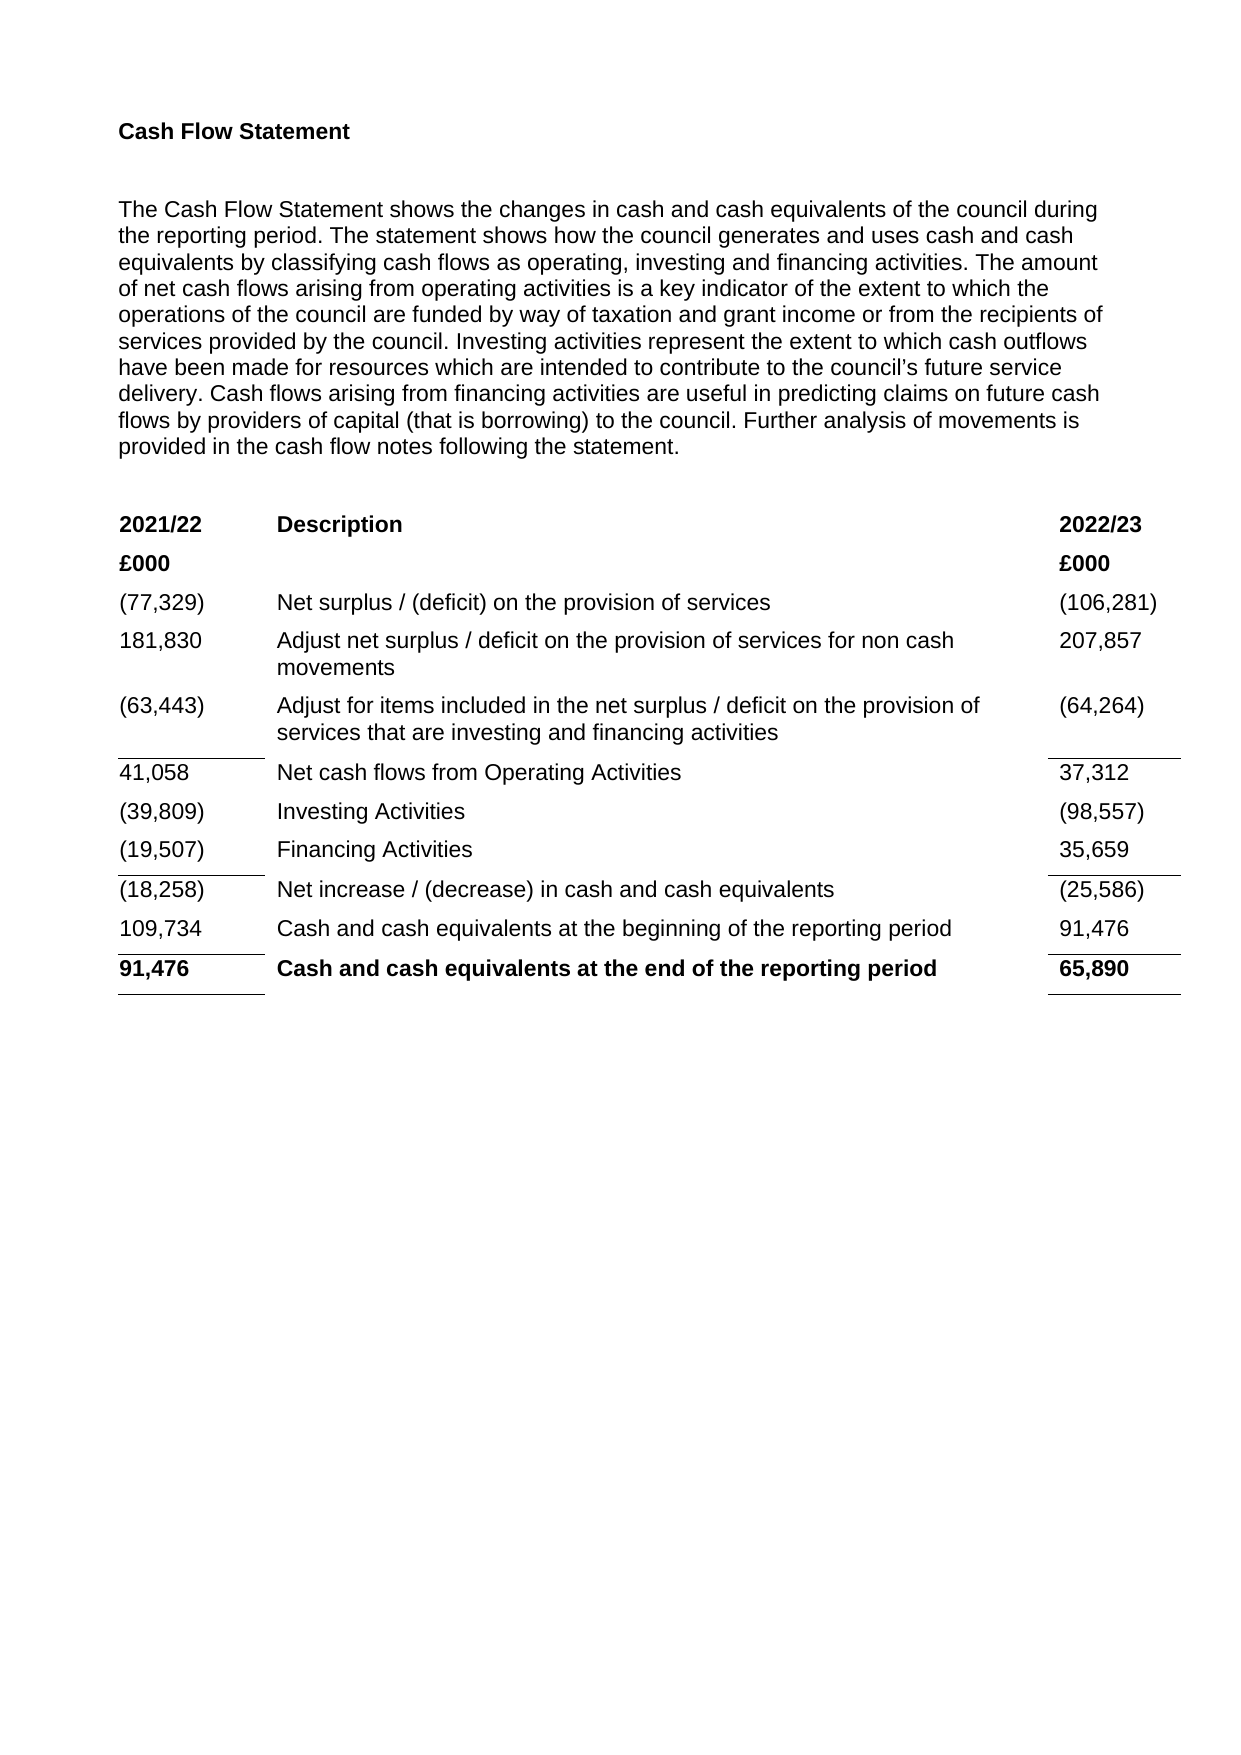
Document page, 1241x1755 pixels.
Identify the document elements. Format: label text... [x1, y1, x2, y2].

table_cell (77,329) [118, 589, 265, 627]
table_cell 207,857 [1048, 627, 1181, 692]
table_cell 181,830 [118, 627, 265, 692]
table_cell 35,659 [1048, 836, 1181, 875]
table_header Description [265, 511, 1048, 588]
table_cell (18,258) [118, 876, 265, 915]
text The Cash Flow Statement shows the changes in cash and cash equivalents of the council during the reporting period. The statement shows how the council generates and uses cash and cash equivalents by classifying cash flows as operating, investing and financing activities. The amount of net cash flows arising from operating activities is a key indicator of the extent to which the operations of the council are funded by way of taxation and grant income or from the recipients of services provided by the council. Investing activities represent the extent to which cash outflows have been made for resources which are intended to contribute to the council’s future service delivery. Cash flows arising from financing activities are useful in predicting claims on future cash flows by providers of capital (that is borrowing) to the council. Further analysis of movements is provided in the cash flow notes following the statement. [118, 196, 1122, 459]
table_cell Adjust for items included in the net surplus / deficit on the provision of services that are investing and financing activities [265, 693, 1048, 758]
table_cell 91,476 [118, 955, 265, 994]
table_cell Adjust net surplus / deficit on the provision of services for non cash movements [265, 627, 1048, 692]
table_cell 37,312 [1048, 759, 1181, 798]
table_cell (64,264) [1048, 693, 1181, 758]
table_cell (19,507) [118, 836, 265, 875]
table_cell 109,734 [118, 915, 265, 954]
table_header 2022/23 £000 [1048, 511, 1181, 588]
table_cell Financing Activities [265, 836, 1048, 875]
subtitle Cash Flow Statement [118, 118, 1122, 144]
table_cell Net surplus / (deficit) on the provision of services [265, 589, 1048, 627]
table_cell Cash and cash equivalents at the beginning of the reporting period [265, 915, 1048, 954]
table_cell Net cash flows from Operating Activities [265, 758, 1048, 798]
table_header 2021/22 £000 [118, 511, 265, 588]
table_cell 65,890 [1048, 955, 1181, 994]
table_cell Investing Activities [265, 798, 1048, 836]
table_cell (63,443) [118, 693, 265, 758]
table_cell Cash and cash equivalents at the end of the reporting period [265, 954, 1048, 994]
table_cell 41,058 [118, 759, 265, 798]
table_cell Net increase / (decrease) in cash and cash equivalents [265, 875, 1048, 915]
table_cell (39,809) [118, 798, 265, 836]
table_cell 91,476 [1048, 915, 1181, 954]
table_cell (106,281) [1048, 589, 1181, 627]
table_cell (25,586) [1048, 876, 1181, 915]
table_cell (98,557) [1048, 798, 1181, 836]
